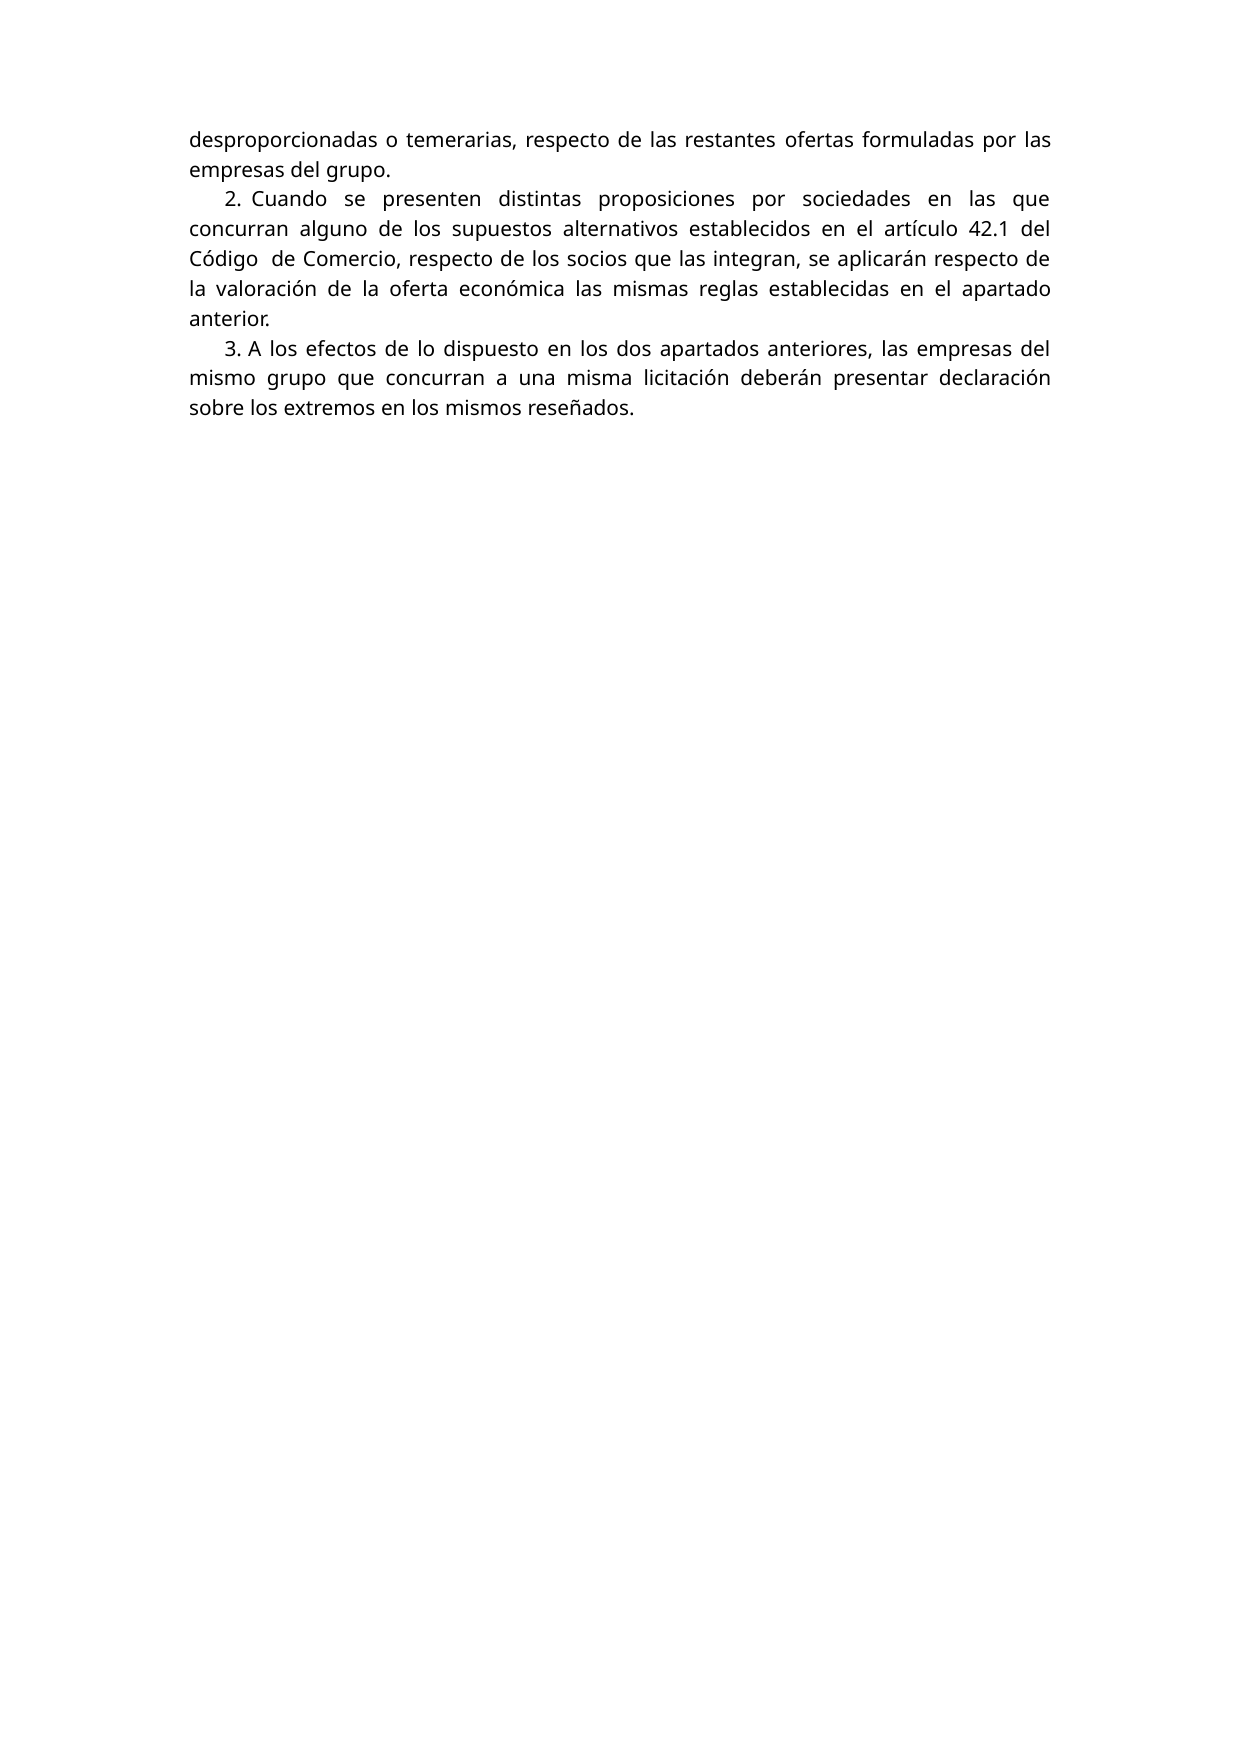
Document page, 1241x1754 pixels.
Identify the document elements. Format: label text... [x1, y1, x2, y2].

list A los efectos de lo dispuesto en los dos apartados anteriores, las empresas del mismo grupo que concurran a una misma licitación deberán presentar declaración sobre los extremos en los mismos reseñados. [189, 334, 1051, 422]
list Cuando se presenten distintas proposiciones por sociedades en las que concurran alguno de los supuestos alternativos establecidos en el artículo 42.1 del Código de Comercio, respecto de los socios que las integran, se aplicarán respecto de la valoración de la oferta económica las mismas reglas establecidas en el apartado anterior. [189, 184, 1051, 332]
list desproporcionadas o temerarias, respecto de las restantes ofertas formuladas por las empresas del grupo. [189, 125, 1051, 183]
